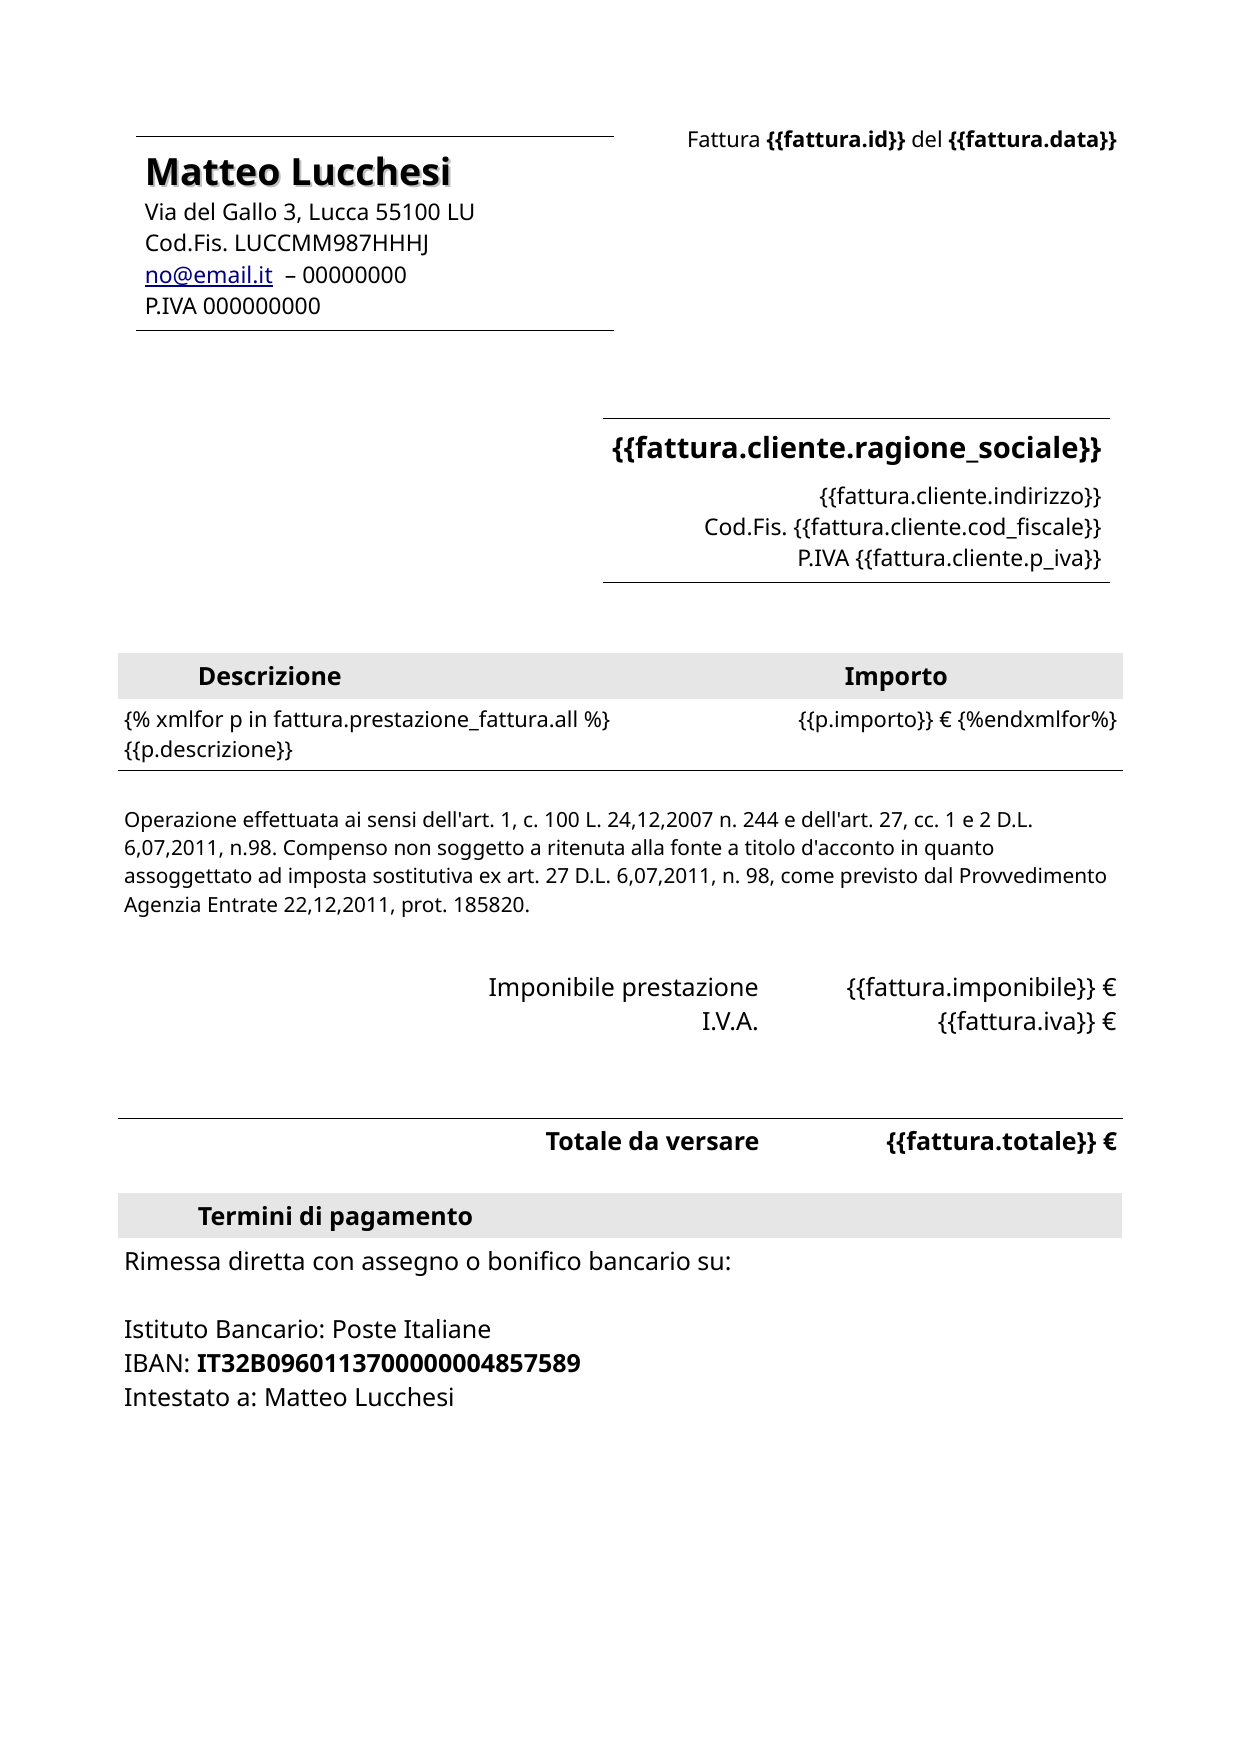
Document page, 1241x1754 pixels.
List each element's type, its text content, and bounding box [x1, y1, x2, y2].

table_header Termini di pagamento [118, 1193, 1122, 1238]
text {{fattura.cliente.ragione_sociale}} [612, 428, 1101, 467]
table_cell [118, 1072, 1123, 1117]
text {{fattura.cliente.indirizzo}} [612, 480, 1101, 511]
table_cell [765, 1038, 1123, 1072]
table_header Operazione effettuata ai sensi dell'art. 1, c. 100 L. 24,12,2007 n. 244 e dell'art. 27, cc. 1 e 2 D.L. 6,07,2011, n.98. Compenso non soggetto a ritenuta alla fonte a titolo d'acconto in quanto assoggettato ad imposta sostitutiva ex art. 27 D.L. 6,07,2011, n. 98, come previsto dal Provvedimento Agenzia Entrate 22,12,2011, prot. 185820. [118, 799, 1123, 924]
table_cell I.V.A. [118, 1004, 765, 1038]
table_cell {{p.importo}} € {%endxmlfor%} [765, 699, 1123, 770]
table_cell {{fattura.iva}} € [765, 1004, 1123, 1038]
table_cell [118, 1038, 765, 1072]
table_header Importo [765, 653, 1123, 699]
table_header Descrizione [118, 653, 765, 699]
table_cell {% xmlfor p in fattura.prestazione_fattura.all %} {{p.descrizione}} [118, 699, 765, 770]
text P.IVA {{fattura.cliente.p_iva}} [612, 542, 1101, 573]
table_cell [118, 924, 1123, 970]
table_cell {{fattura.imponibile}} € [765, 970, 1123, 1004]
table_cell Totale da versare [118, 1119, 765, 1163]
table_cell Imponibile prestazione [118, 970, 765, 1004]
text Cod.Fis. {{fattura.cliente.cod_fiscale}} [612, 511, 1101, 542]
table_cell {{fattura.totale}} € [765, 1119, 1123, 1163]
table_cell Rimessa diretta con assegno o bonifico bancario su: Istituto Bancario: Poste Italiane IBAN: IT32B0960113700000004857589 Intestato a: Matteo Lucchesi [118, 1238, 1122, 1420]
